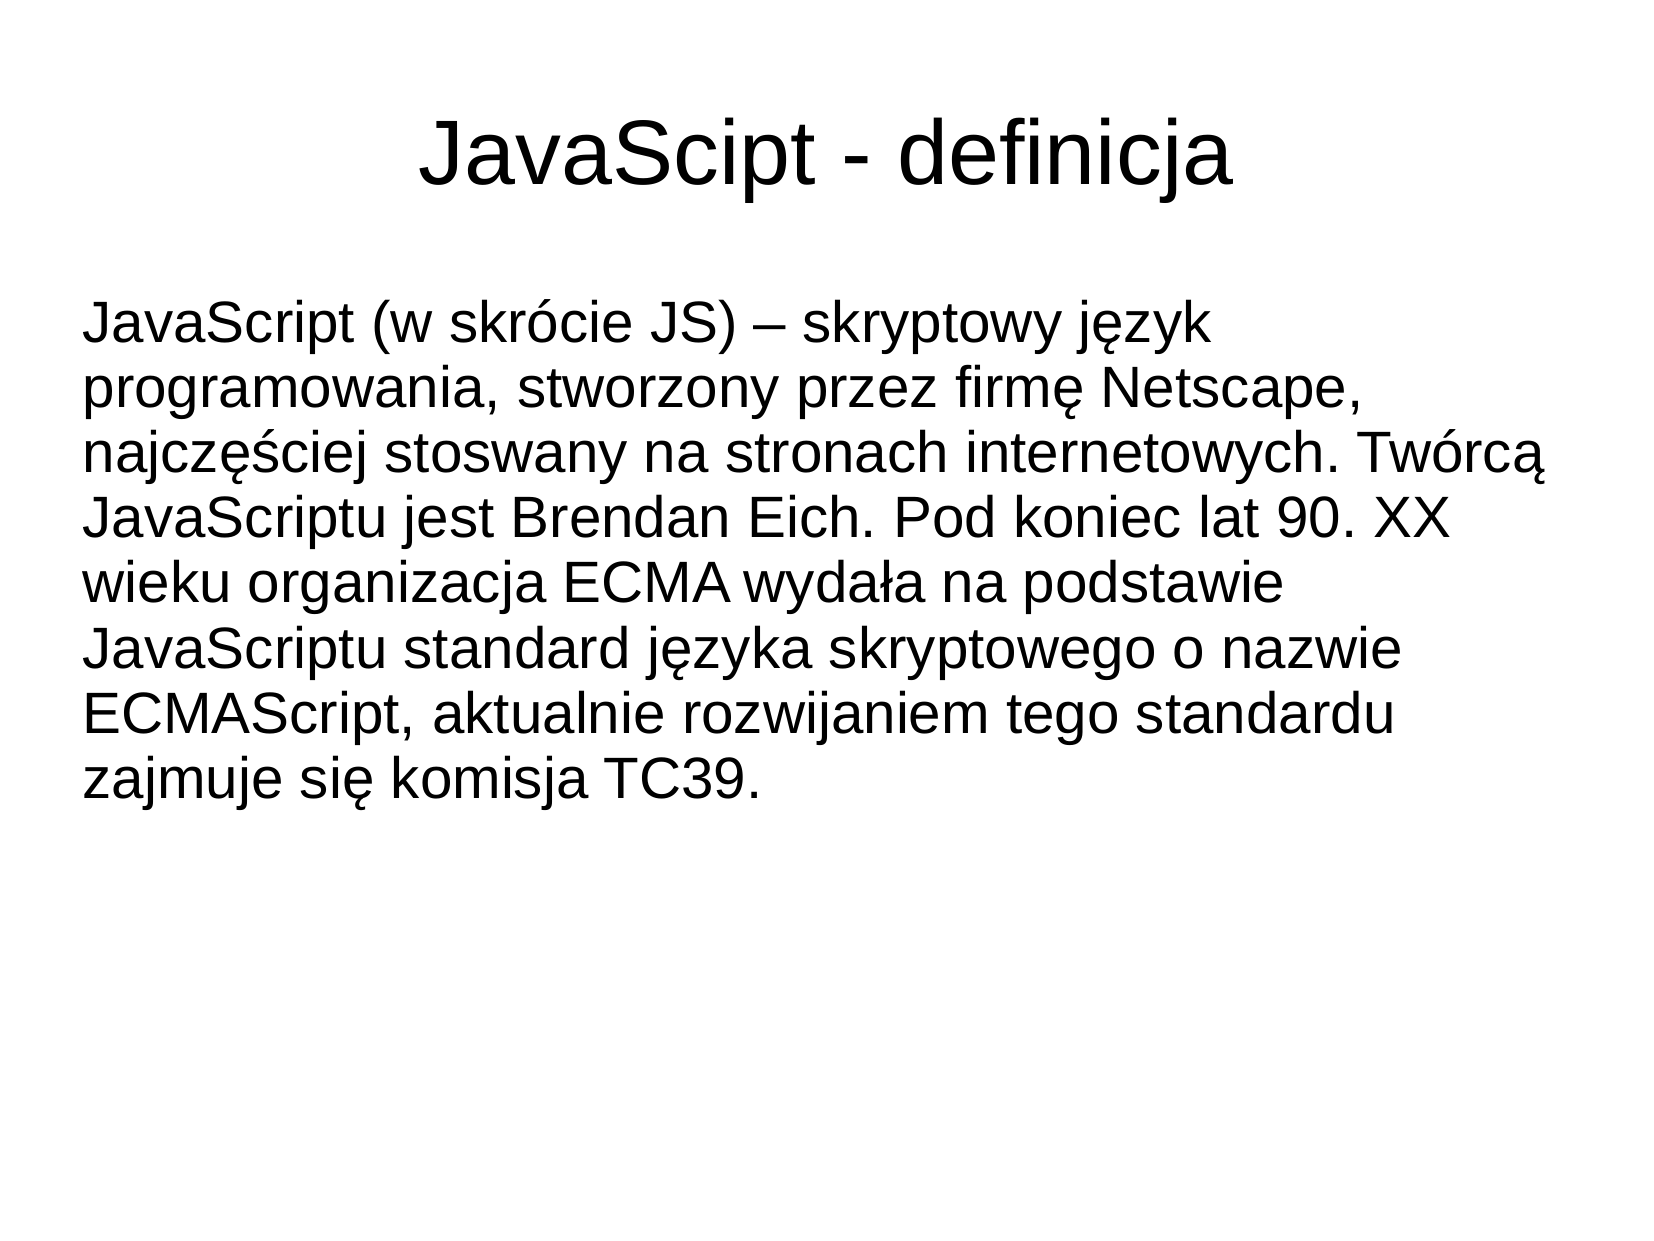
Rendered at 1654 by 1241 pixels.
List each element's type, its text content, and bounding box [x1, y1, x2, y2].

list JavaScript (w skrócie JS) – skryptowy język programowania, stworzony przez firmę Netscape, najczęściej stoswany na stronach internetowych. Twórcą JavaScriptu jest Brendan Eich. Pod koniec lat 90. XX wieku organizacja ECMA wydała na podstawie JavaScriptu standard języka skryptowego o nazwie ECMAScript, aktualnie rozwijaniem tego standardu zajmuje się komisja TC39. [82, 290, 1571, 1109]
title JavaScipt - definicja [82, 49, 1571, 257]
